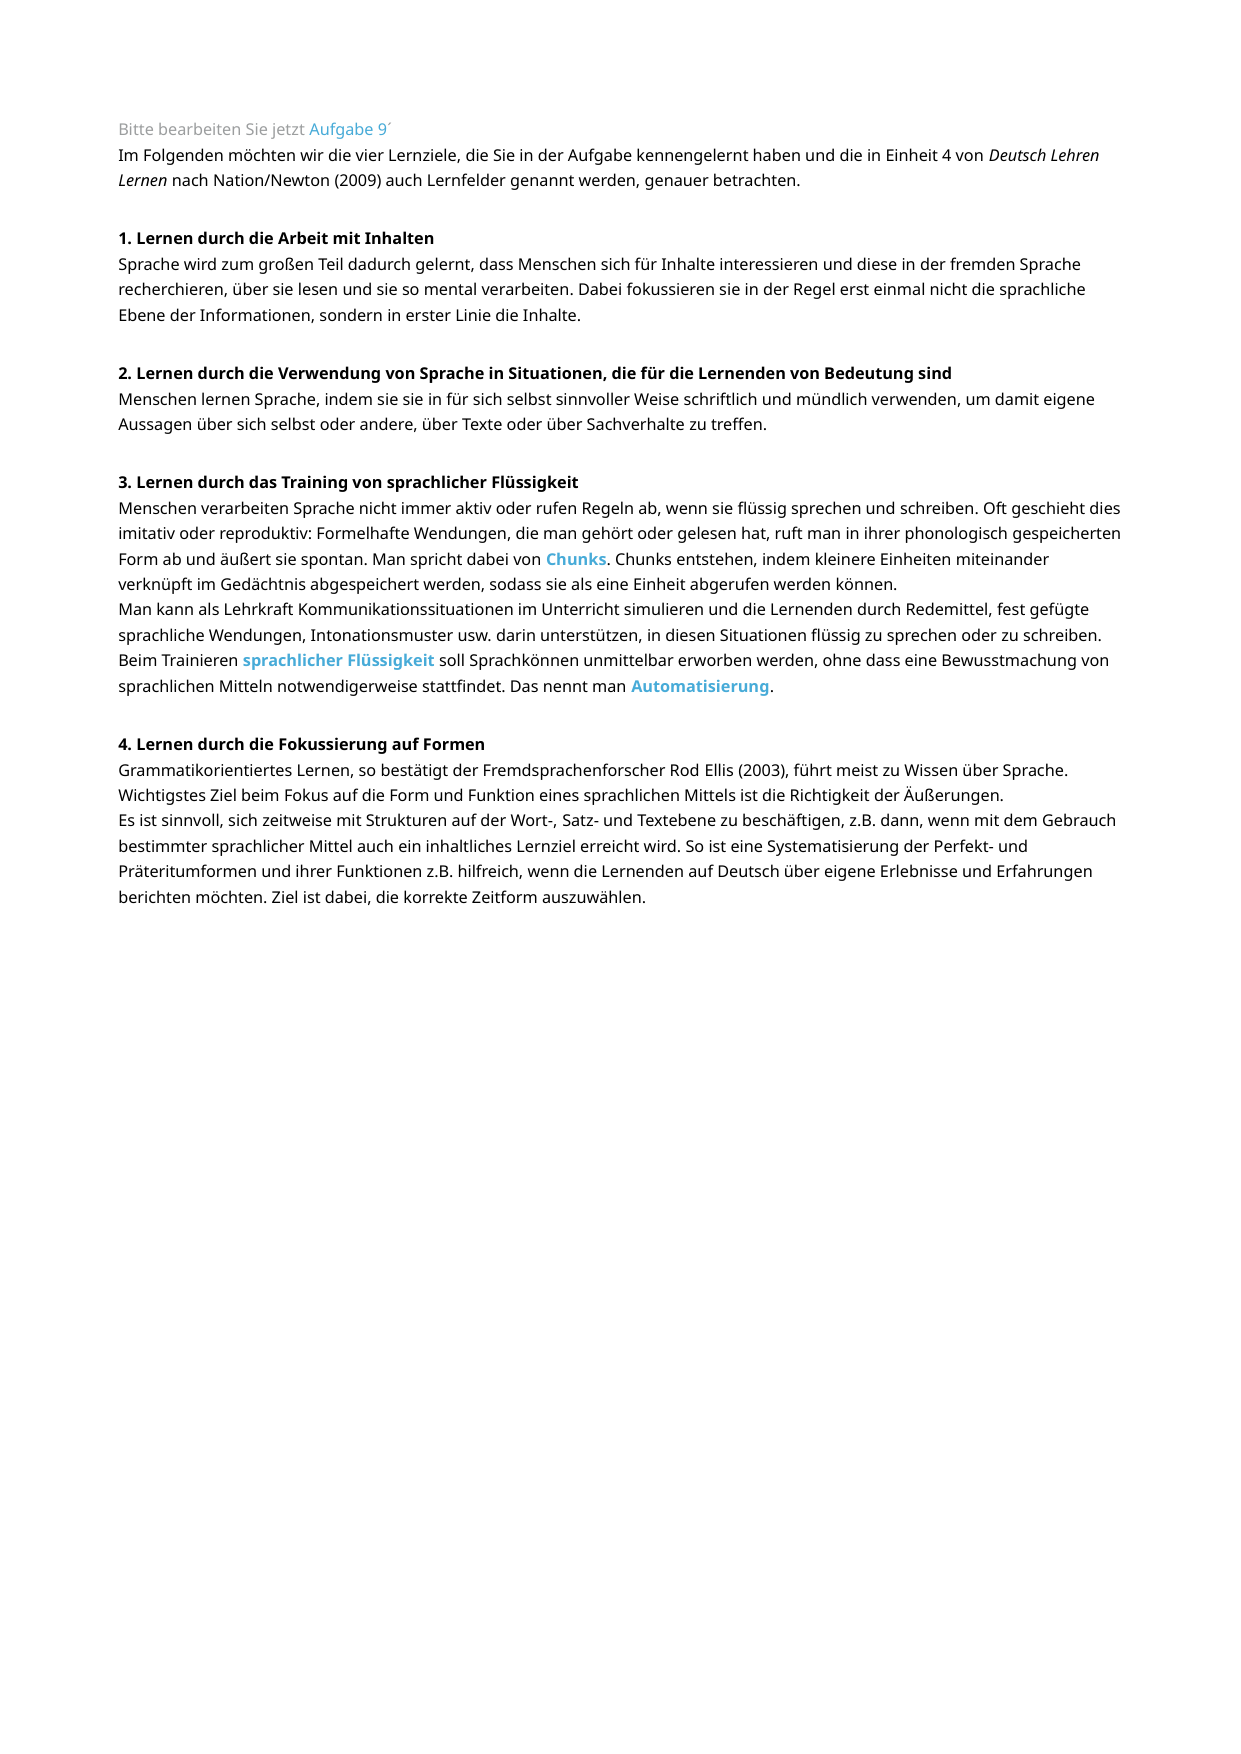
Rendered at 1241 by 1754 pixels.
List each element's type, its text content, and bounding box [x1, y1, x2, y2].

text Menschen verarbeiten Sprache nicht immer aktiv oder rufen Regeln ab, wenn sie flüssig sprechen und schreiben. Oft geschieht dies imitativ oder reproduktiv: Formelhafte Wendungen, die man gehört oder gelesen hat, ruft man in ihrer phonologisch gespeicherten Form ab und äußert sie spontan. Man spricht dabei von Chunks. Chunks entstehen, indem kleinere Einheiten miteinander verknüpft im Gedächtnis abgespeichert werden, sodass sie als eine Einheit abgerufen werden können. [118, 497, 1122, 595]
text Im Folgenden möchten wir die vier Lernziele, die Sie in der Aufgabe kennengelernt haben und die in Einheit 4 von Deutsch Lehren Lernen nach Nation/Newton (2009) auch Lernfelder genannt werden, genauer betrachten. [118, 143, 1122, 191]
text 4. Lernen durch die Fokussierung auf Formen [118, 733, 1122, 755]
text Menschen lernen Sprache, indem sie sie in für sich selbst sinnvoller Weise schriftlich und mündlich verwenden, um damit eigene Aussagen über sich selbst oder andere, über Texte oder über Sachverhalte zu treffen. [118, 387, 1122, 435]
text 3. Lernen durch das Training von sprachlicher Flüssigkeit [118, 471, 1122, 493]
text Bitte bearbeiten Sie jetzt Aufgabe 9´ [118, 118, 1122, 140]
text Man kann als Lehrkraft Kommunikationssituationen im Unterricht simulieren und die Lernenden durch Redemittel, fest gefügte sprachliche Wendungen, Intonationsmuster usw. darin unterstützen, in diesen Situationen flüssig zu sprechen oder zu schreiben. Beim Trainieren sprachlicher Flüssigkeit soll Sprachkönnen unmittelbar erworben werden, ohne dass eine Bewusstmachung von sprachlichen Mitteln notwendigerweise stattfindet. Das nennt man Automatisierung. [118, 598, 1122, 697]
text Sprache wird zum großen Teil dadurch gelernt, dass Menschen sich für Inhalte interessieren und diese in der fremden Sprache recherchieren, über sie lesen und sie so mental verarbeiten. Dabei fokussieren sie in der Regel erst einmal nicht die sprachliche Ebene der Informationen, sondern in erster Linie die Inhalte. [118, 253, 1122, 326]
text 2. Lernen durch die Verwendung von Sprache in Situationen, die für die Lernenden von Bedeutung sind [118, 362, 1122, 384]
text 1. Lernen durch die Arbeit mit Inhalten [118, 227, 1122, 249]
text Grammatikorientiertes Lernen, so bestätigt der Fremdsprachenforscher Rod Ellis (2003), führt meist zu Wissen über Sprache. Wichtigstes Ziel beim Fokus auf die Form und Funktion eines sprachlichen Mittels ist die Richtigkeit der Äußerungen. [118, 758, 1122, 806]
text Es ist sinnvoll, sich zeitweise mit Strukturen auf der Wort-, Satz- und Textebene zu beschäftigen, z.B. dann, wenn mit dem Gebrauch bestimmter sprachlicher Mittel auch ein inhaltliches Lernziel erreicht wird. So ist eine Systematisierung der Perfekt- und Präteritumformen und ihrer Funktionen z.B. hilfreich, wenn die Lernenden auf Deutsch über eigene Erlebnisse und Erfahrungen berichten möchten. Ziel ist dabei, die korrekte Zeitform auszuwählen. [118, 809, 1122, 908]
